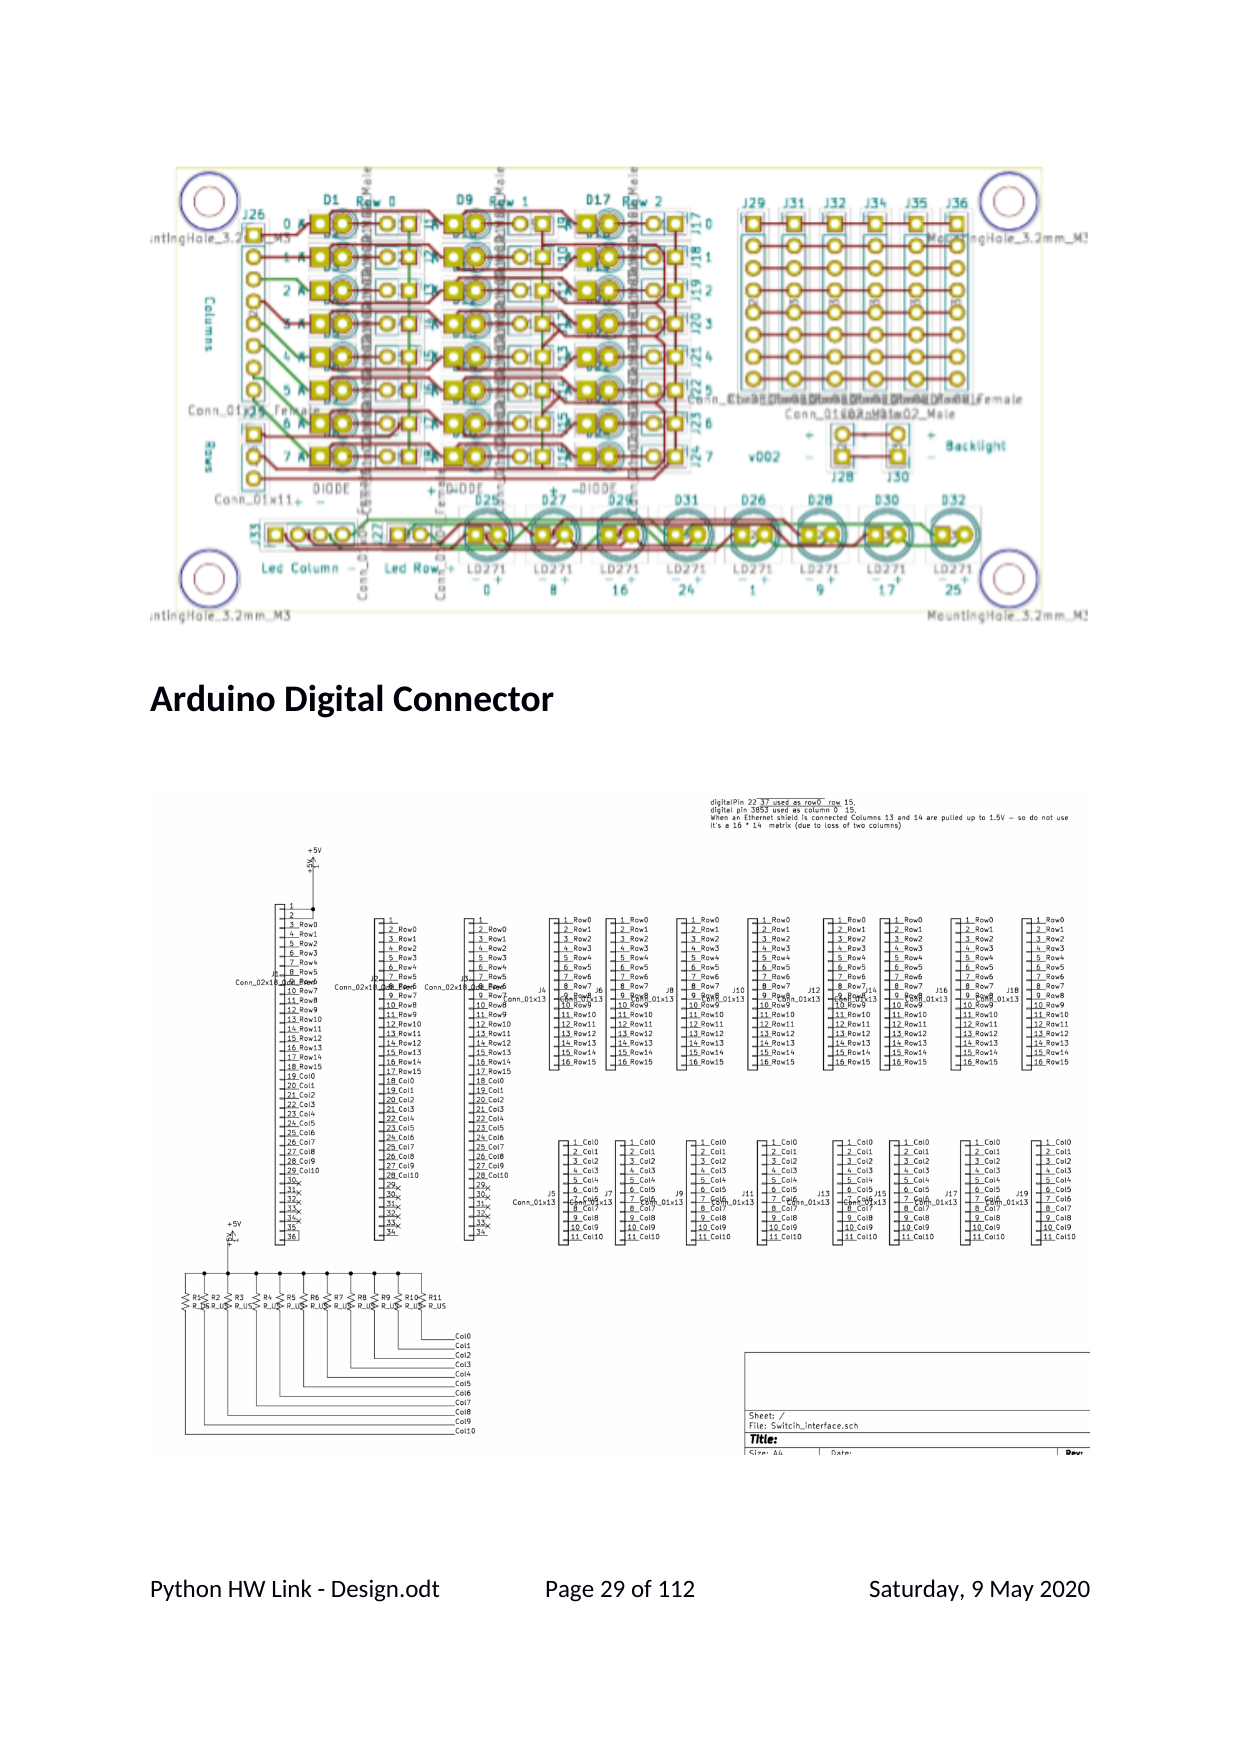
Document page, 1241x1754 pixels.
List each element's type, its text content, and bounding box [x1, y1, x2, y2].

subtitle Arduino Digital Connector [150, 675, 1090, 721]
picture [150, 150, 1088, 638]
picture [150, 790, 1091, 1455]
